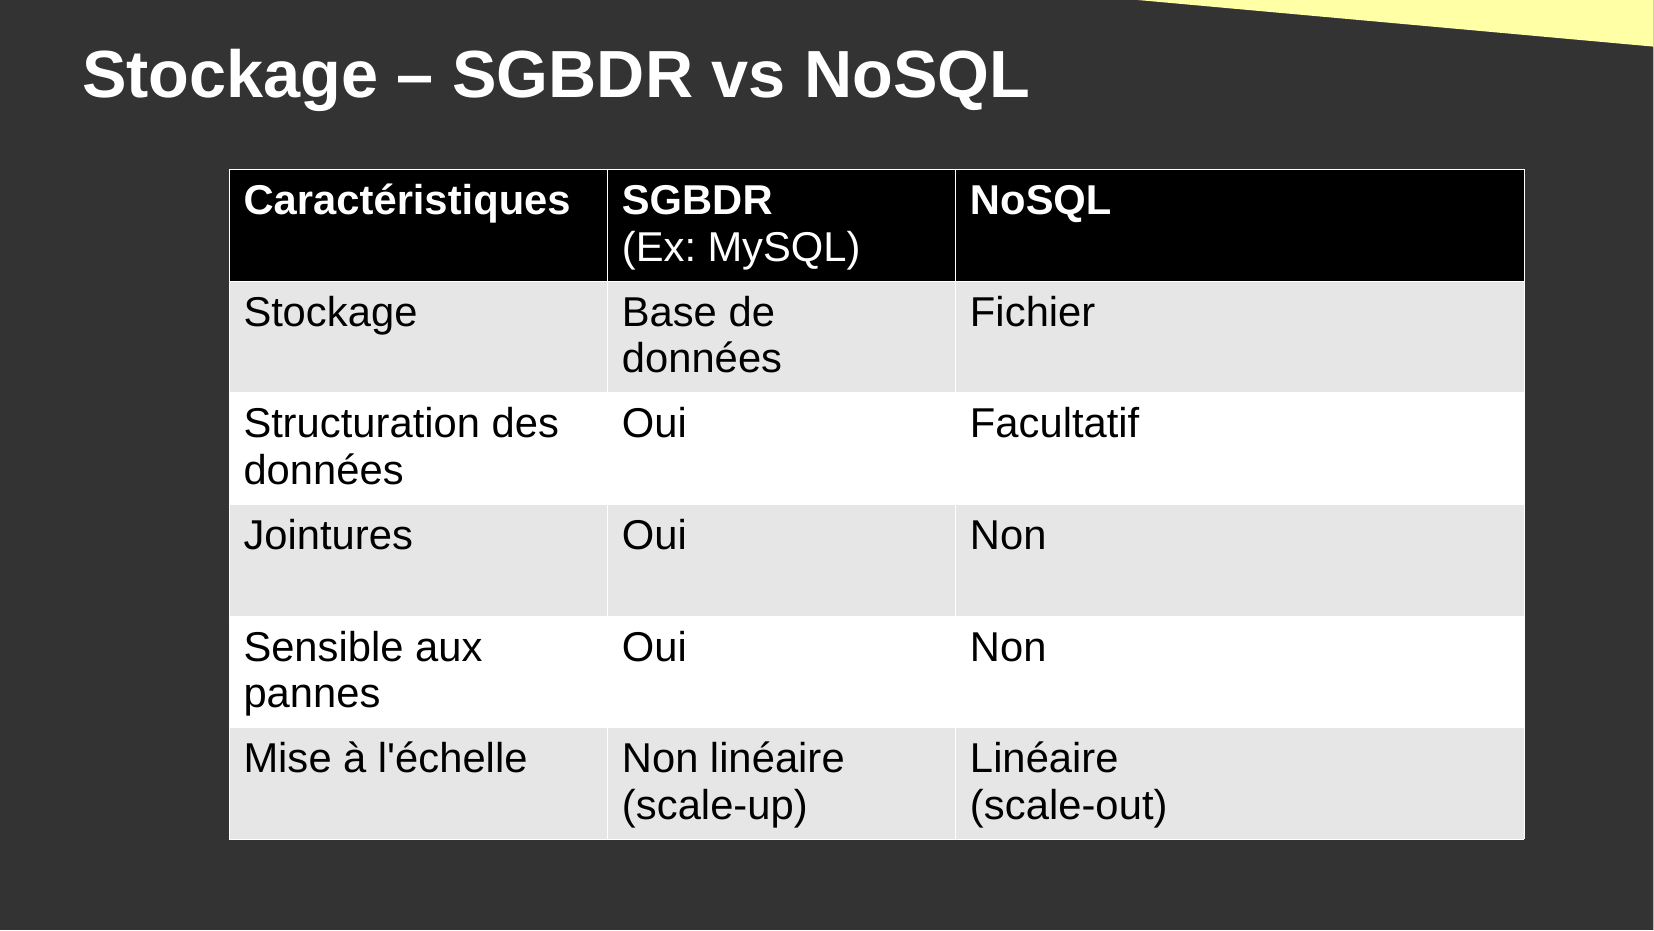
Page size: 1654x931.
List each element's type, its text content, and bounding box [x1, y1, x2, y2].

table_header Caractéristiques [230, 170, 607, 281]
table_cell Non [956, 617, 1524, 727]
table_cell Jointures [230, 505, 607, 616]
table_cell Mise à l'échelle [230, 728, 607, 839]
table_cell Structuration des données [230, 393, 607, 504]
table_header NoSQL [956, 170, 1524, 281]
table_cell Oui [608, 505, 955, 616]
table_cell Base de données [608, 282, 955, 392]
table_cell Facultatif [956, 393, 1524, 504]
table_cell Fichier [956, 282, 1524, 392]
table_cell Oui [608, 617, 955, 727]
table_cell Non linéaire (scale-up) [608, 728, 955, 839]
table_cell Linéaire (scale-out) [956, 728, 1524, 839]
table_cell Sensible aux pannes [230, 617, 607, 727]
table_header SGBDR (Ex: MySQL) [608, 170, 955, 281]
table_cell Non [956, 505, 1524, 616]
table_cell Oui [608, 393, 955, 504]
title Stockage – SGBDR vs NoSQL [82, 37, 1063, 115]
table_cell Stockage [230, 282, 607, 392]
text_box [1137, 0, 1654, 47]
